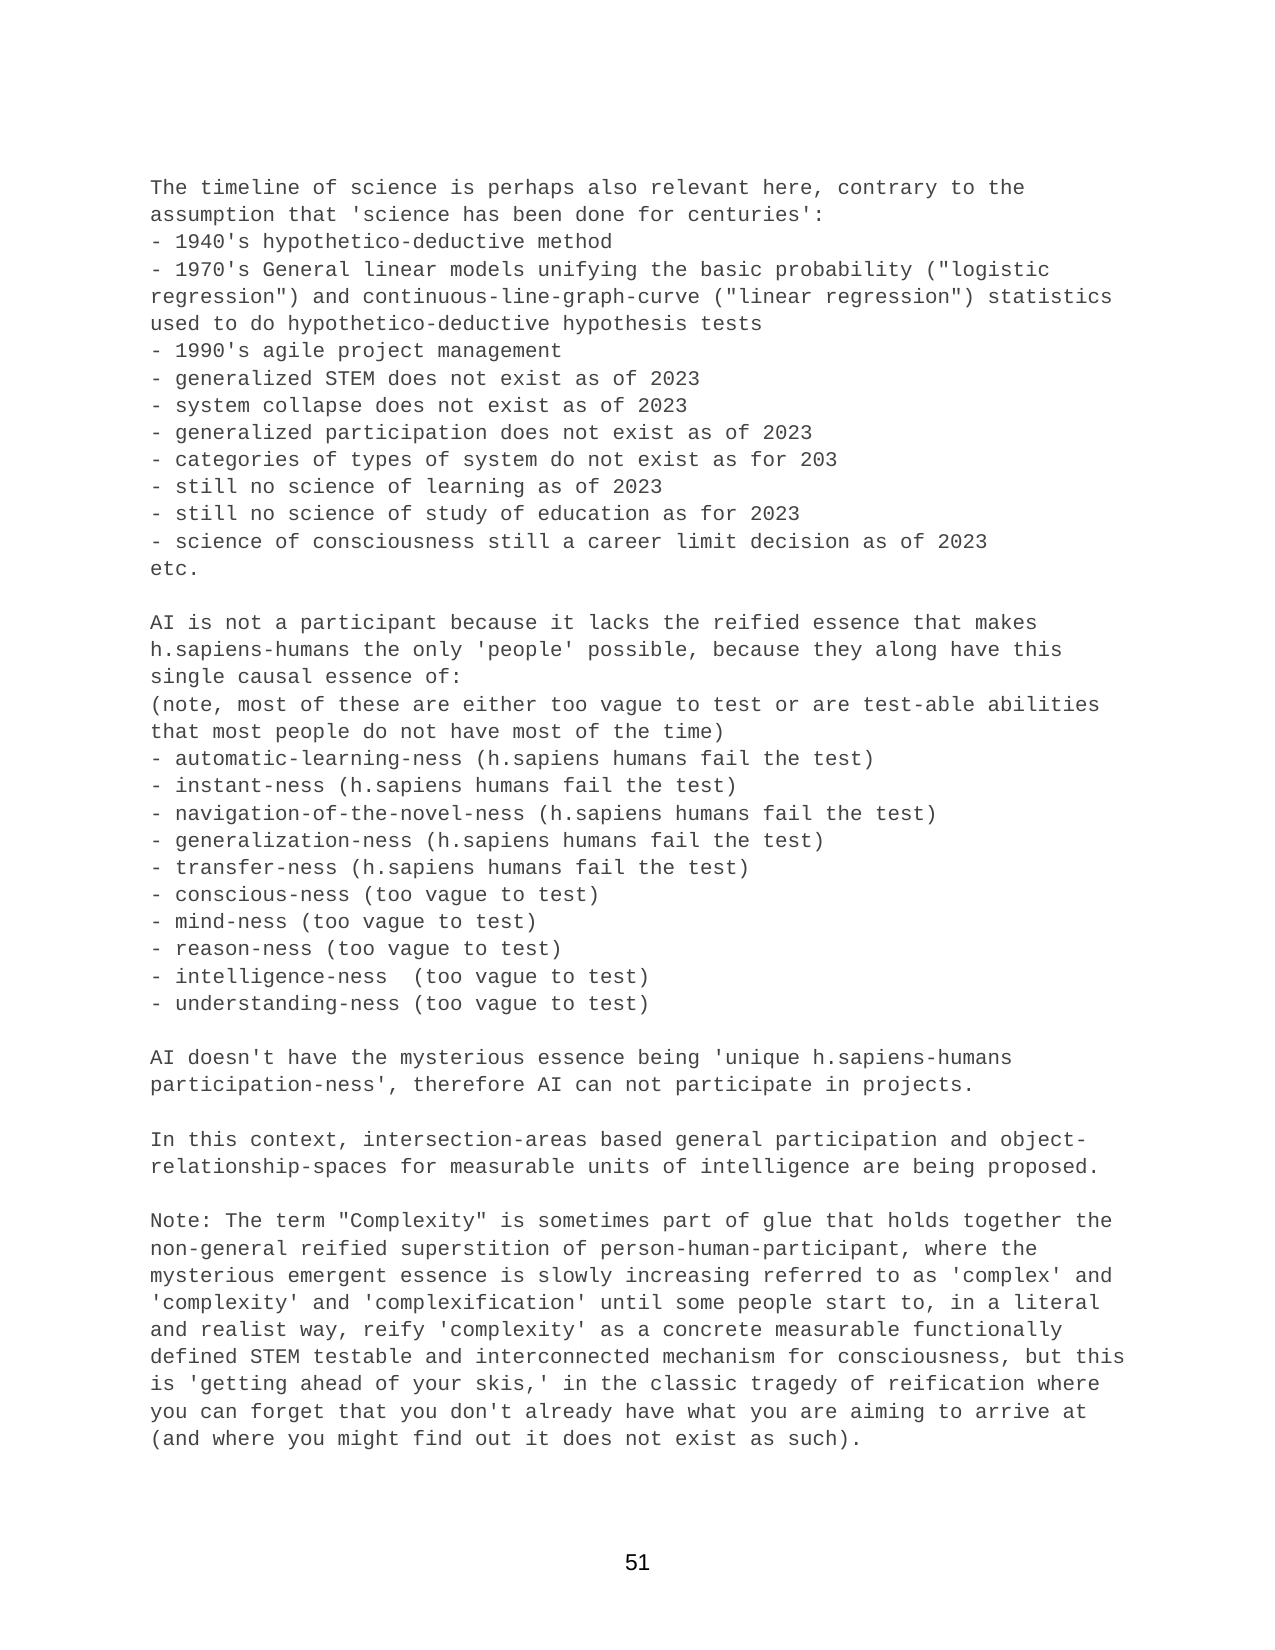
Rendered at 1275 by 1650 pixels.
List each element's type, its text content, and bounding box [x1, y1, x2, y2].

text Note: The term "Complexity" is sometimes part of glue that holds together the non-general reified superstition of person-human-participant, where the mysterious emergent essence is slowly increasing referred to as 'complex' and 'complexity' and 'complexification' until some people start to, in a literal and realist way, reify 'complexity' as a concrete measurable functionally defined STEM testable and interconnected mechanism for consciousness, but this is 'getting ahead of your skis,' in the classic tragedy of reification where you can forget that you don't already have what you are aiming to arrive at (and where you might find out it does not exist as such). [150, 1210, 1125, 1451]
text AI doesn't have the mysterious essence being 'unique h.sapiens-humans participation-ness', therefore AI can not participate in projects. [150, 1047, 1125, 1098]
text - still no science of learning as of 2023 [150, 476, 1125, 500]
text - reason-ness (too vague to test) [150, 938, 1125, 962]
text - still no science of study of education as for 2023 [150, 503, 1125, 527]
text - categories of types of system do not exist as for 203 [150, 449, 1125, 473]
text - understanding-ness (too vague to test) [150, 993, 1125, 1016]
text - automatic-learning-ness (h.sapiens humans fail the test) [150, 748, 1125, 772]
text - mind-ness (too vague to test) [150, 911, 1125, 935]
text - instant-ness (h.sapiens humans fail the test) [150, 775, 1125, 799]
text The timeline of science is perhaps also relevant here, contrary to the assumption that 'science has been done for centuries': [150, 177, 1125, 228]
text - generalized STEM does not exist as of 2023 [150, 367, 1125, 391]
text - generalization-ness (h.sapiens humans fail the test) [150, 830, 1125, 853]
text - generalized participation does not exist as of 2023 [150, 422, 1125, 446]
text In this context, intersection-areas based general participation and object-relationship-spaces for measurable units of intelligence are being proposed. [150, 1129, 1125, 1179]
text etc. [150, 558, 1125, 581]
text (note, most of these are either too vague to test or are test-able abilities that most people do not have most of the time) [150, 694, 1125, 744]
text - science of consciousness still a career limit decision as of 2023 [150, 531, 1125, 554]
text - system collapse does not exist as of 2023 [150, 395, 1125, 418]
text AI is not a participant because it lacks the reified essence that makes h.sapiens-humans the only 'people' possible, because they along have this single causal essence of: [150, 612, 1125, 690]
text - conscious-ness (too vague to test) [150, 884, 1125, 908]
text - 1990's agile project management [150, 340, 1125, 364]
text - transfer-ness (h.sapiens humans fail the test) [150, 857, 1125, 881]
text - 1970's General linear models unifying the basic probability ("logistic regression") and continuous-line-graph-curve ("linear regression") statistics used to do hypothetico-deductive hypothesis tests [150, 259, 1125, 337]
text - 1940's hypothetico-deductive method [150, 232, 1125, 255]
text - intelligence-ness (too vague to test) [150, 966, 1125, 989]
text - navigation-of-the-novel-ness (h.sapiens humans fail the test) [150, 802, 1125, 826]
